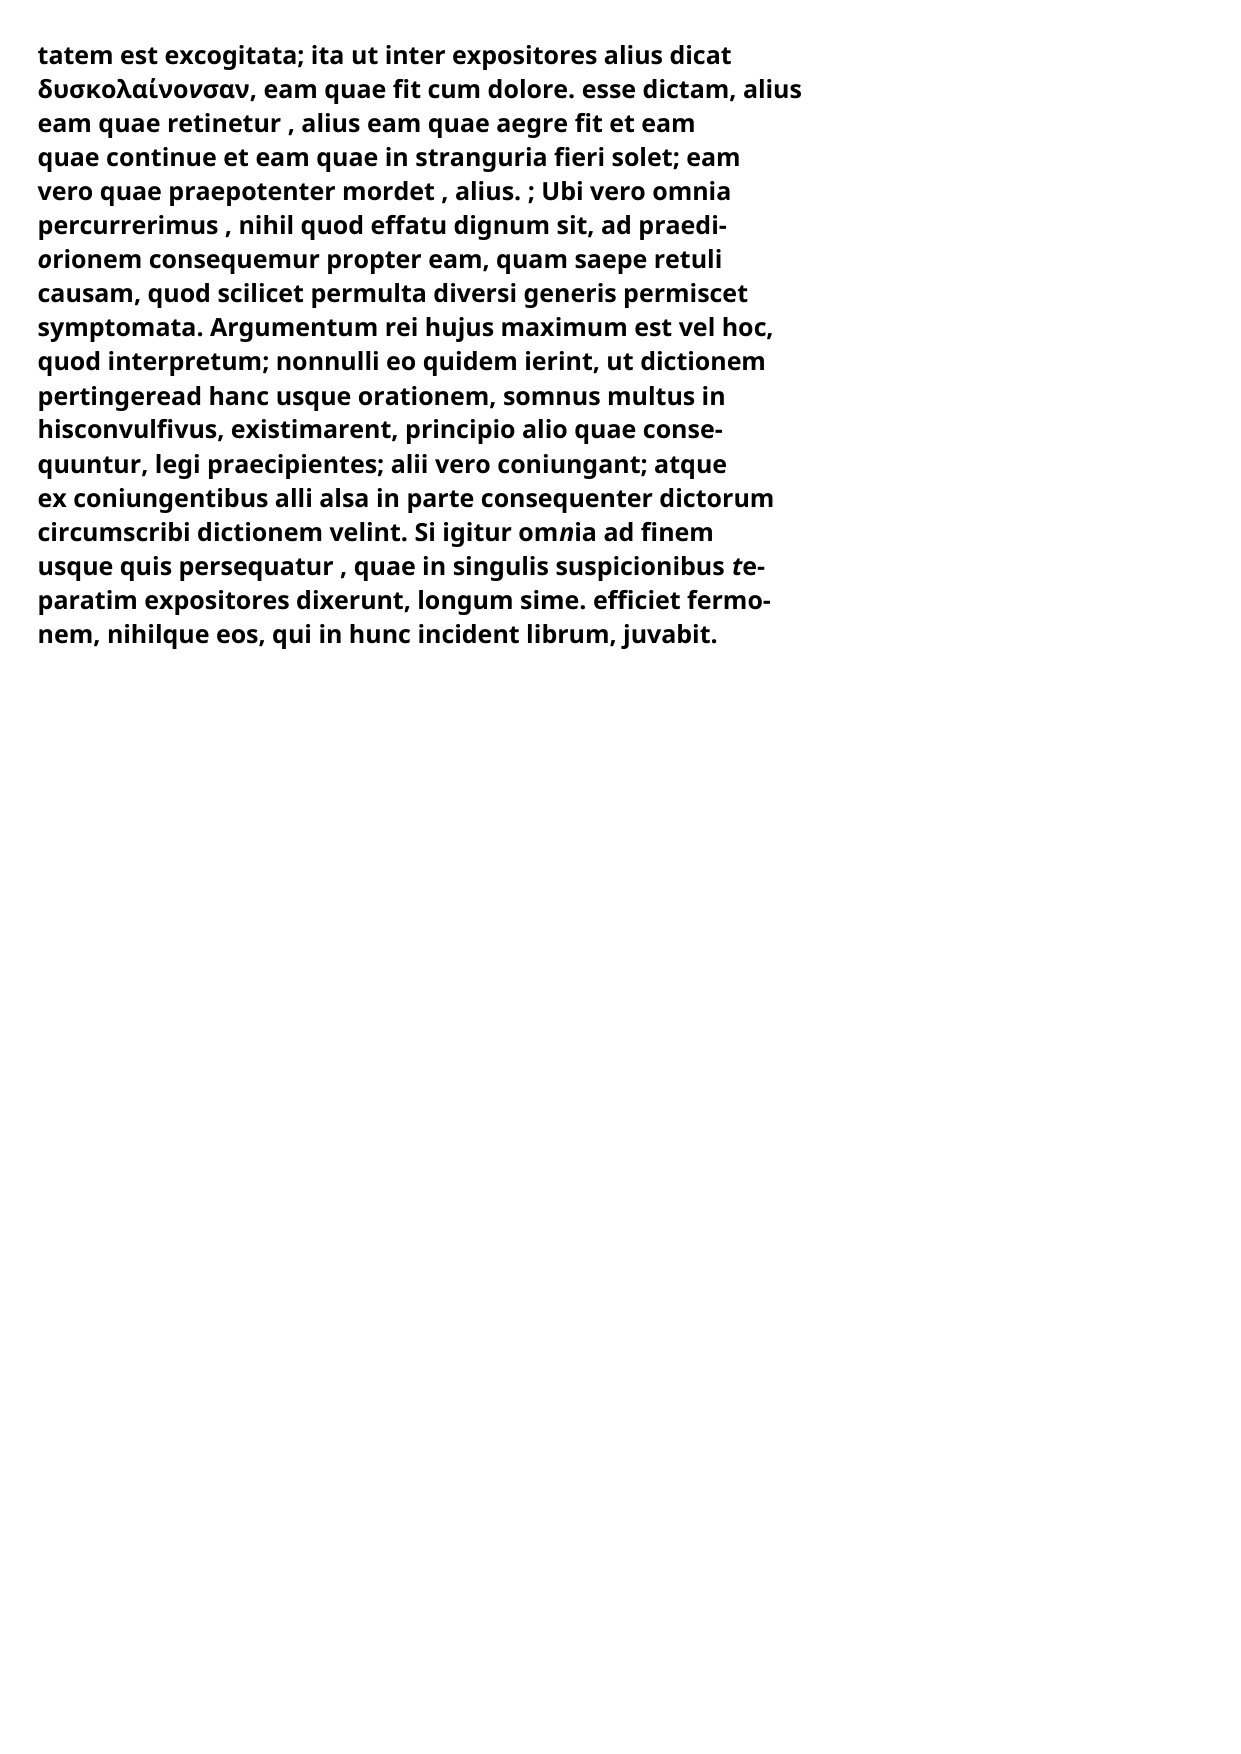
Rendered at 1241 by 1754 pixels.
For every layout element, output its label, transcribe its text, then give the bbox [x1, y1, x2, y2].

text tatem est excogitata; ita ut inter expositores alius dicat δυσκολαίνονσαν, eam quae fit cum dolore. esse dictam, alius eam quae retinetur , alius eam quae aegre fit et eam quae continue et eam quae in stranguria fieri solet; eam vero quae praepotenter mordet , alius. ; Ubi vero omnia percurrerimus , nihil quod effatu dignum sit, ad praedi- orionem consequemur propter eam, quam saepe retuli causam, quod scilicet permulta diversi generis permiscet symptomata. Argumentum rei hujus maximum est vel hoc, quod interpretum; nonnulli eo quidem ierint, ut dictionem pertingeread hanc usque orationem, somnus multus in hisconvulfivus, existimarent, principio alio quae conse- quuntur, legi praecipientes; alii vero coniungant; atque ex coniungentibus alli alsa in parte consequenter dictorum circumscribi dictionem velint. Si igitur omnia ad finem usque quis persequatur , quae in singulis suspicionibus te- paratim expositores dixerunt, longum sime. efficiet fermo- nem, nihilque eos, qui in hunc incident librum, juvabit. [37, 37, 1203, 651]
